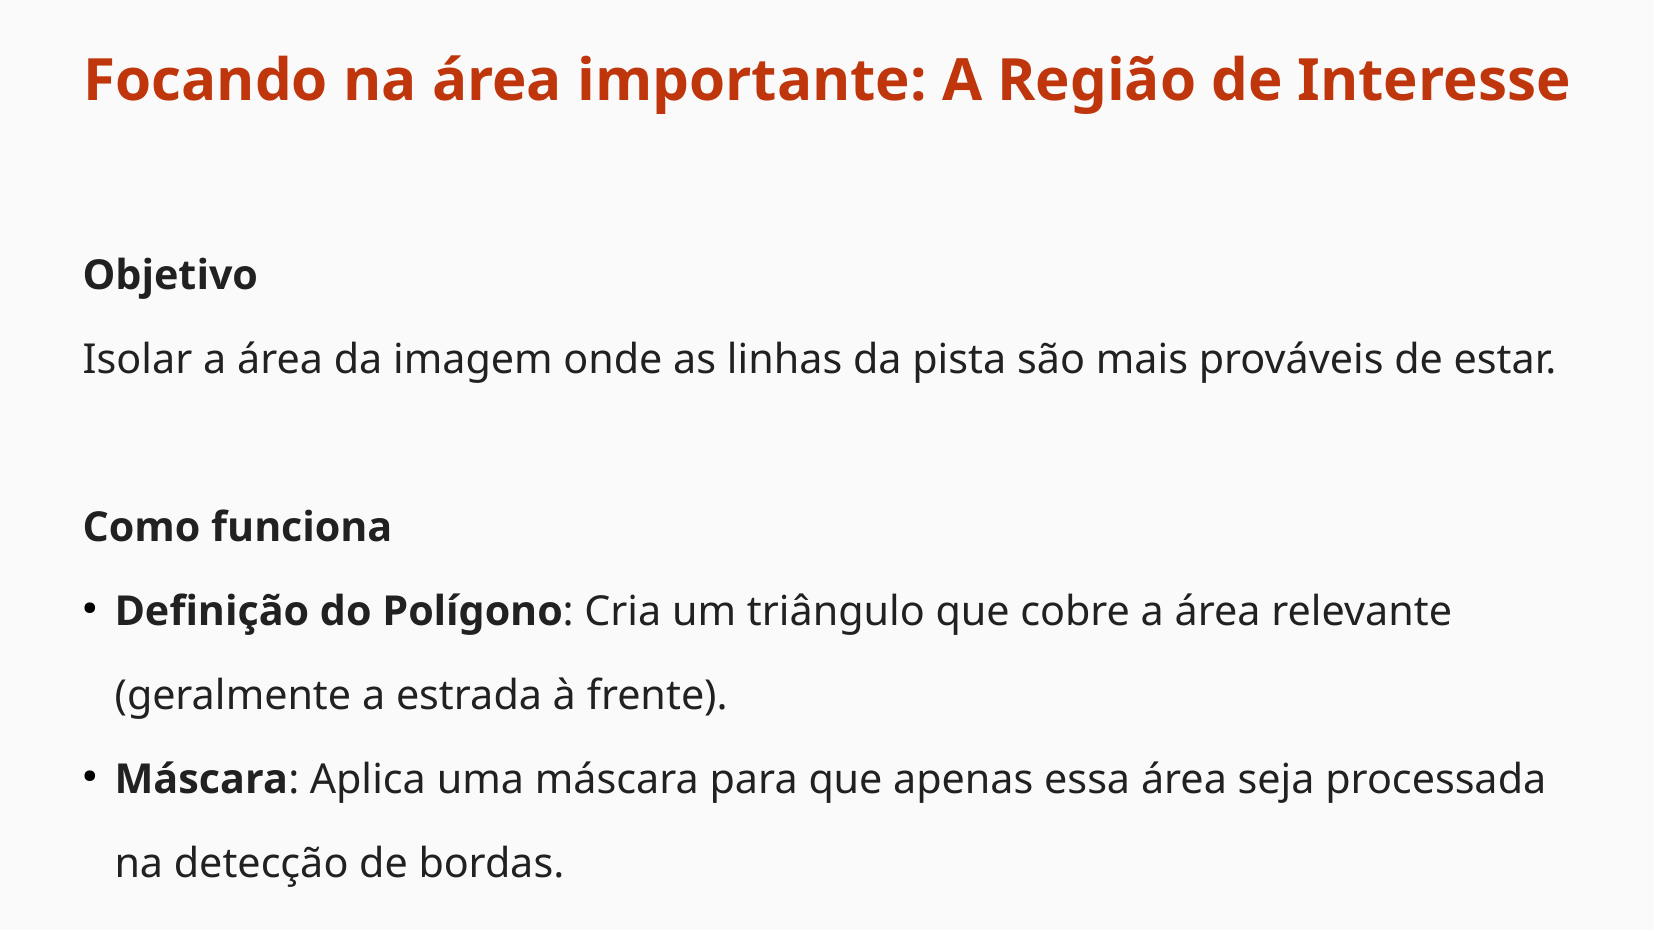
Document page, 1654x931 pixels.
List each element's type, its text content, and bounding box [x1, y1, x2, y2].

subtitle Objetivo Isolar a área da imagem onde as linhas da pista são mais prováveis de estar. Como funciona Definição do Polígono: Cria um triângulo que cobre a área relevante (geralmente a estrada à frente). Máscara: Aplica uma máscara para que apenas essa área seja processada na detecção de bordas. [82, 217, 1571, 904]
title Focando na área importante: A Região de Interesse [83, 37, 1572, 119]
